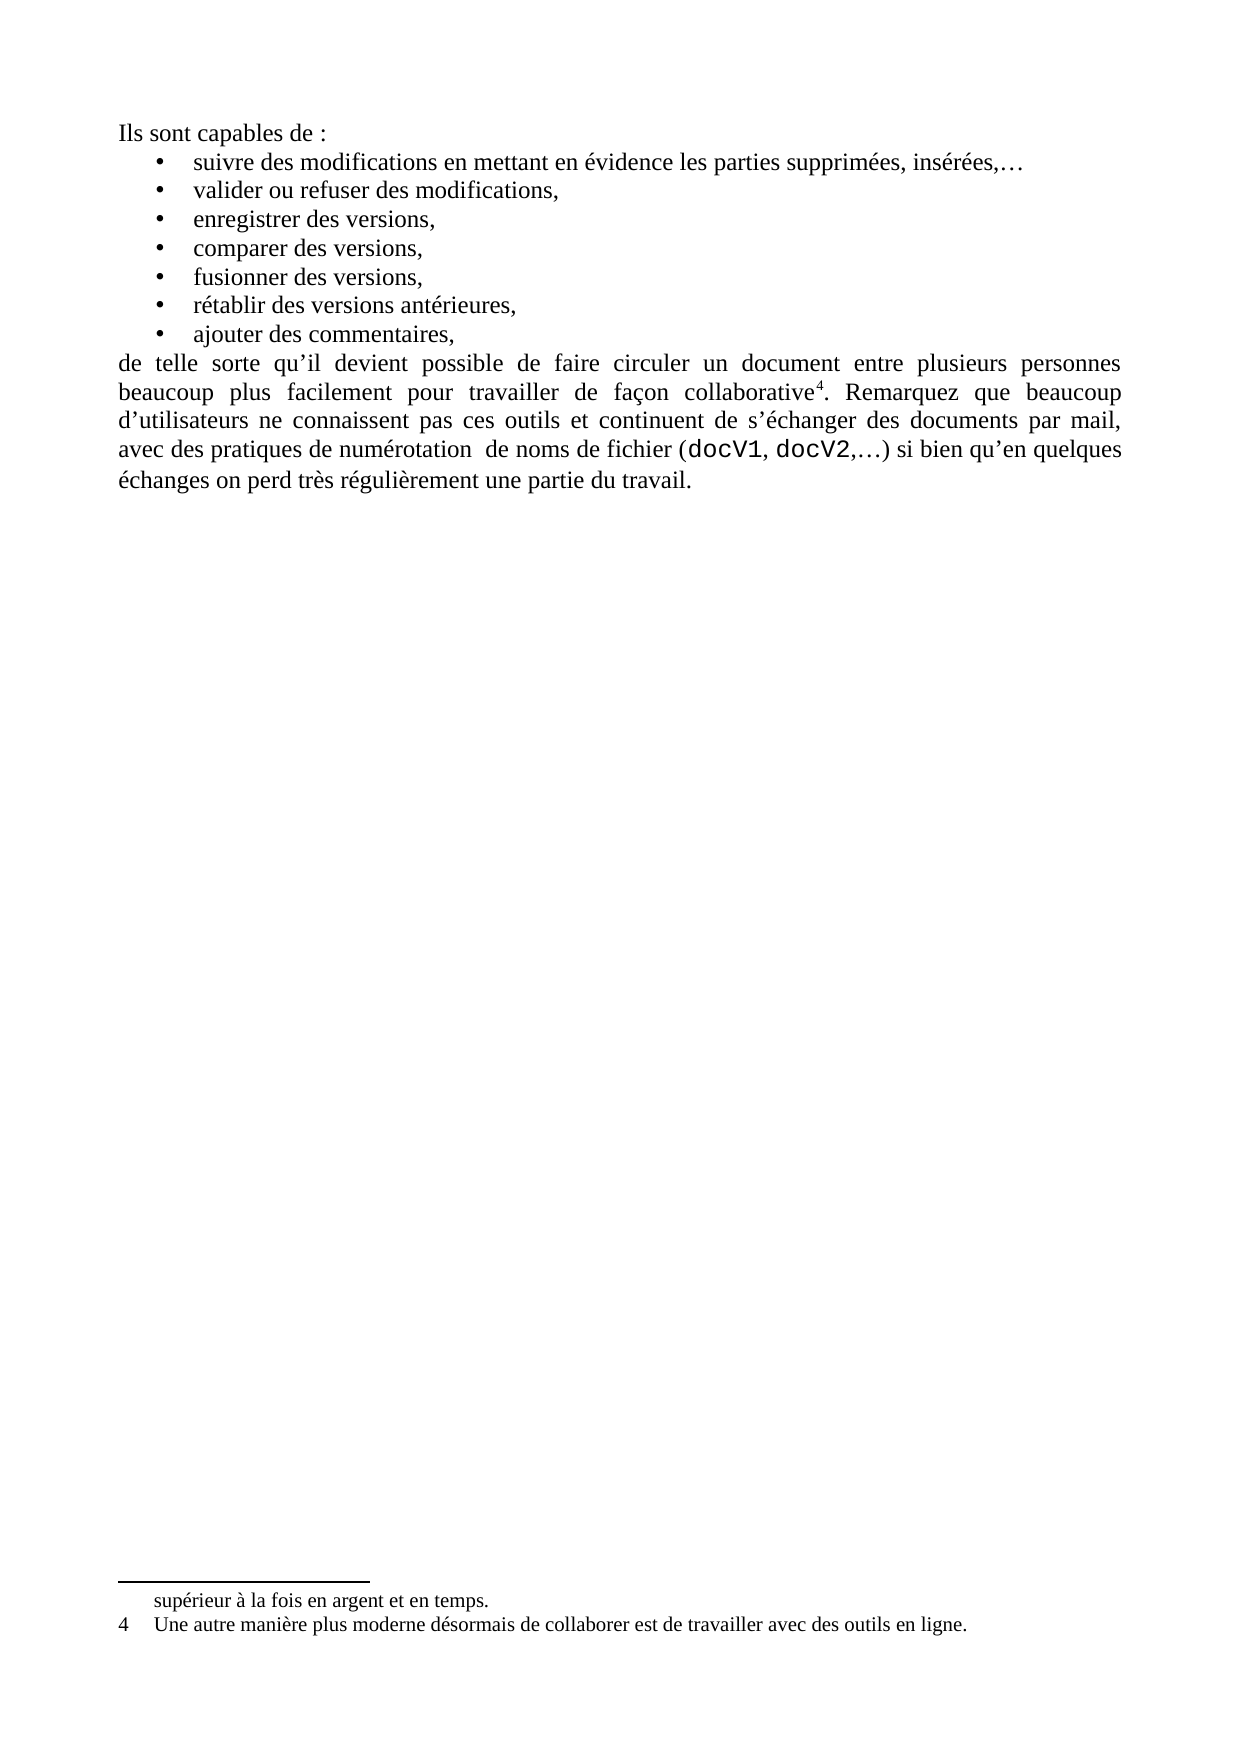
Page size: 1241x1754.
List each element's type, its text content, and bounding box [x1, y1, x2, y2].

list rétablir des versions antérieures, [156, 291, 1122, 319]
list enregistrer des versions, [156, 204, 1122, 233]
list valider ou refuser des modifications, [156, 176, 1122, 204]
list ajouter des commentaires, [156, 319, 1122, 348]
list fusionner des versions, [156, 262, 1122, 291]
list comparer des versions, [156, 233, 1122, 262]
text Une autre manière plus moderne désormais de collaborer est de travailler avec des outils en ligne. [118, 1612, 1122, 1636]
text Ils sont capables de : [118, 118, 1122, 147]
list suivre des modifications en mettant en évidence les parties supprimées, insérées,… [156, 147, 1122, 176]
text de telle sorte qu’il devient possible de faire circuler un document entre plusieurs personnes beaucoup plus facilement pour travailler de façon collaborative. Remarquez que beaucoup d’utilisateurs ne connaissent pas ces outils et continuent de s’échanger des documents par mail, avec des pratiques de numérotation de noms de fichier (docV1, docV2,…) si bien qu’en quelques échanges on perd très régulièrement une partie du travail. [118, 348, 1122, 494]
text supérieur à la fois en argent et en temps. [118, 1588, 1122, 1612]
